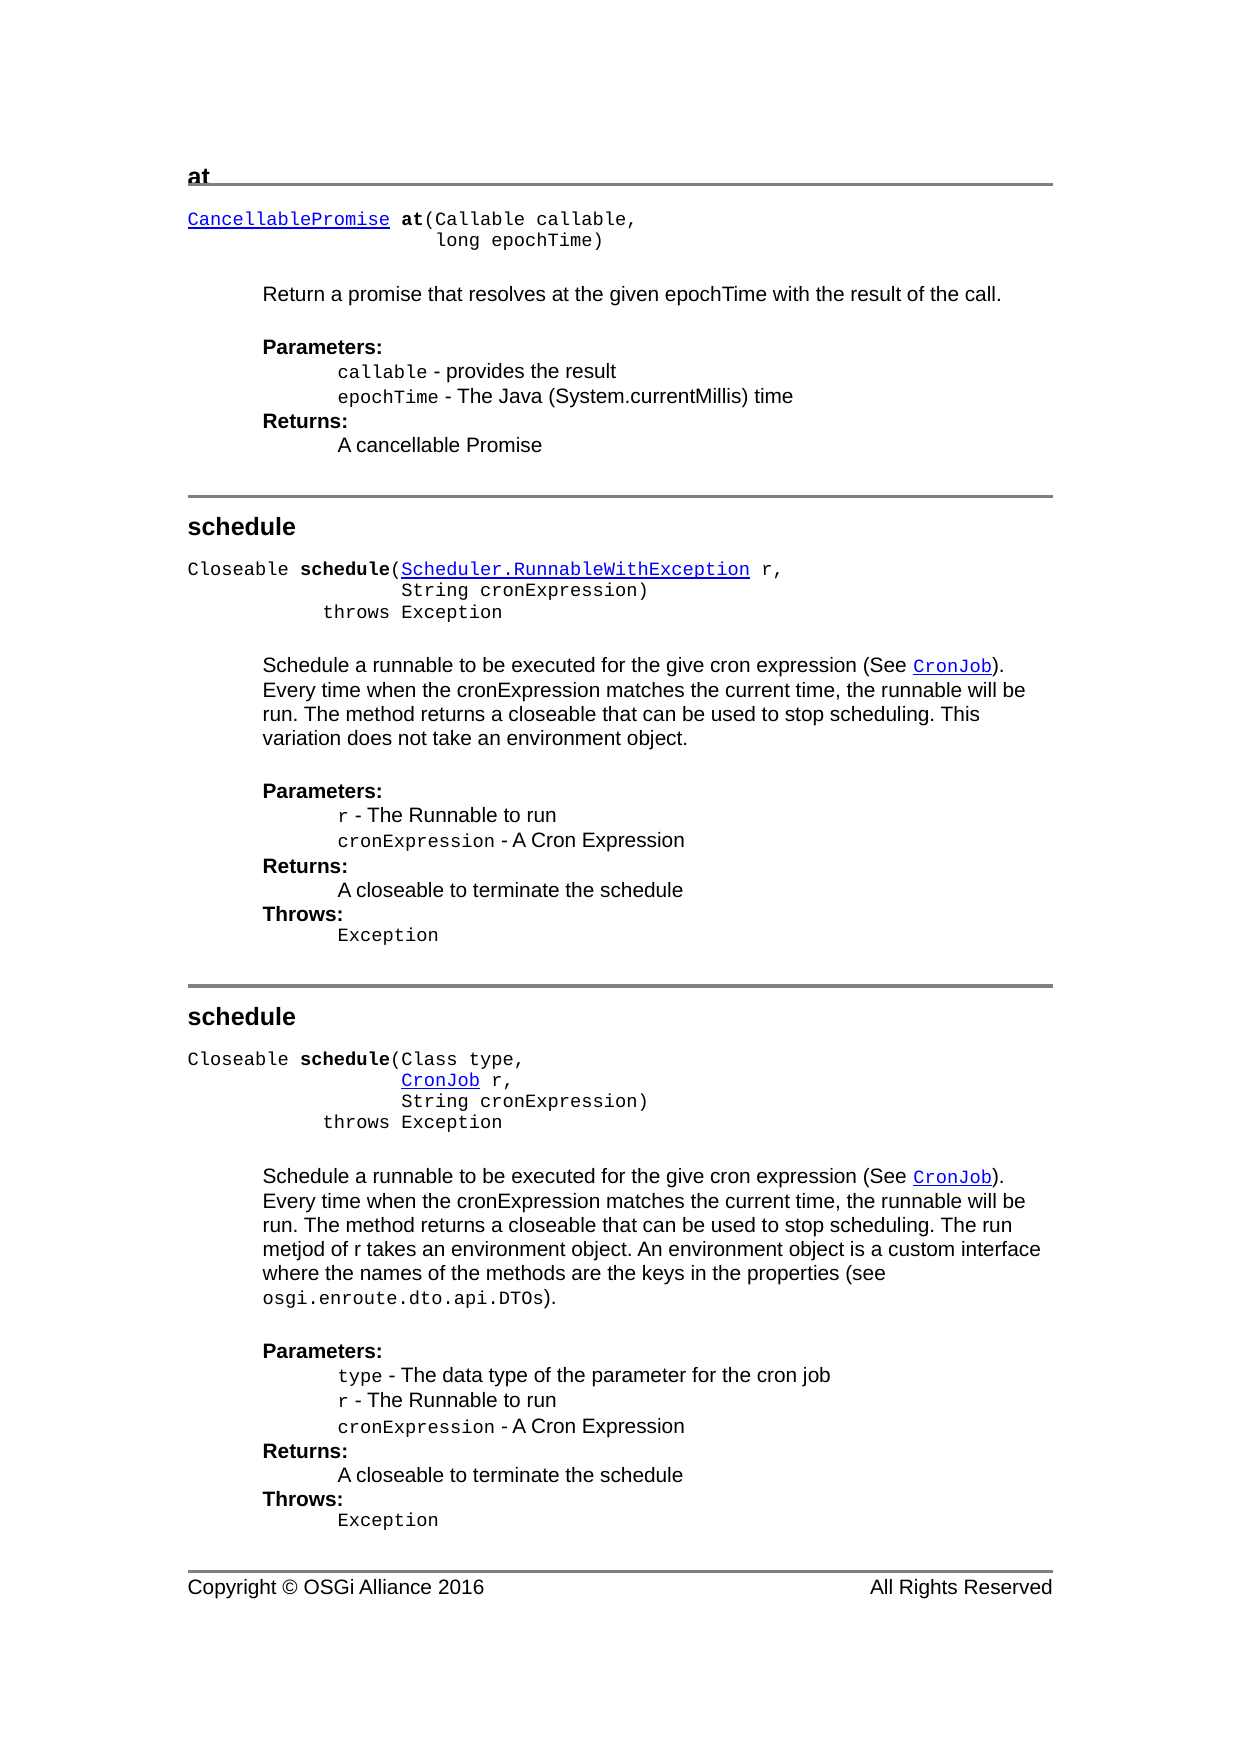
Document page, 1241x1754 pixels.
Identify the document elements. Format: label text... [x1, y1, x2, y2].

text Returns: [262, 409, 1053, 433]
text Returns: [262, 1439, 1053, 1463]
text Exception [337, 1511, 1053, 1532]
text A closeable to terminate the schedule [337, 877, 1053, 901]
text callable - provides the result [337, 359, 1053, 384]
text Return a promise that resolves at the given epochTime with the result of the call. [262, 282, 1053, 306]
text A cancellable Promise [337, 433, 1053, 457]
text Throws: [262, 1487, 1053, 1511]
text type - The data type of the parameter for the cron job [337, 1363, 1053, 1388]
text A closeable to terminate the schedule [337, 1463, 1053, 1487]
text r - The Runnable to run [337, 803, 1053, 828]
text CancellablePromise at(Callable callable, long epochTime) [187, 210, 1053, 252]
text Closeable schedule(Scheduler.RunnableWithException r, String cronExpression) throws Exception [187, 560, 1053, 624]
text Closeable schedule(Class type, CronJob r, String cronExpression) throws Exception [187, 1049, 1053, 1134]
text cronExpression - A Cron Expression [337, 828, 1053, 853]
text Parameters: [262, 335, 1053, 359]
text Parameters: [262, 1339, 1053, 1363]
text Parameters: [262, 779, 1053, 803]
text epochTime - The Java (System.currentMillis) time [337, 384, 1053, 409]
text Schedule a runnable to be executed for the give cron expression (See CronJob). Every time when the cronExpression matches the current time, the runnable will be run. The method returns a closeable that can be used to stop scheduling. This variation does not take an environment object. [262, 653, 1053, 750]
text cronExpression - A Cron Expression [337, 1413, 1053, 1439]
text Exception [337, 925, 1053, 947]
text Schedule a runnable to be executed for the give cron expression (See CronJob). Every time when the cronExpression matches the current time, the runnable will be run. The method returns a closeable that can be used to stop scheduling. The run metjod of r takes an environment object. An environment object is a custom interface where the names of the methods are the keys in the properties (see osgi.enroute.dto.api.DTOs). [262, 1164, 1053, 1310]
text Throws: [262, 901, 1053, 925]
text r - The Runnable to run [337, 1388, 1053, 1413]
text Returns: [262, 853, 1053, 877]
